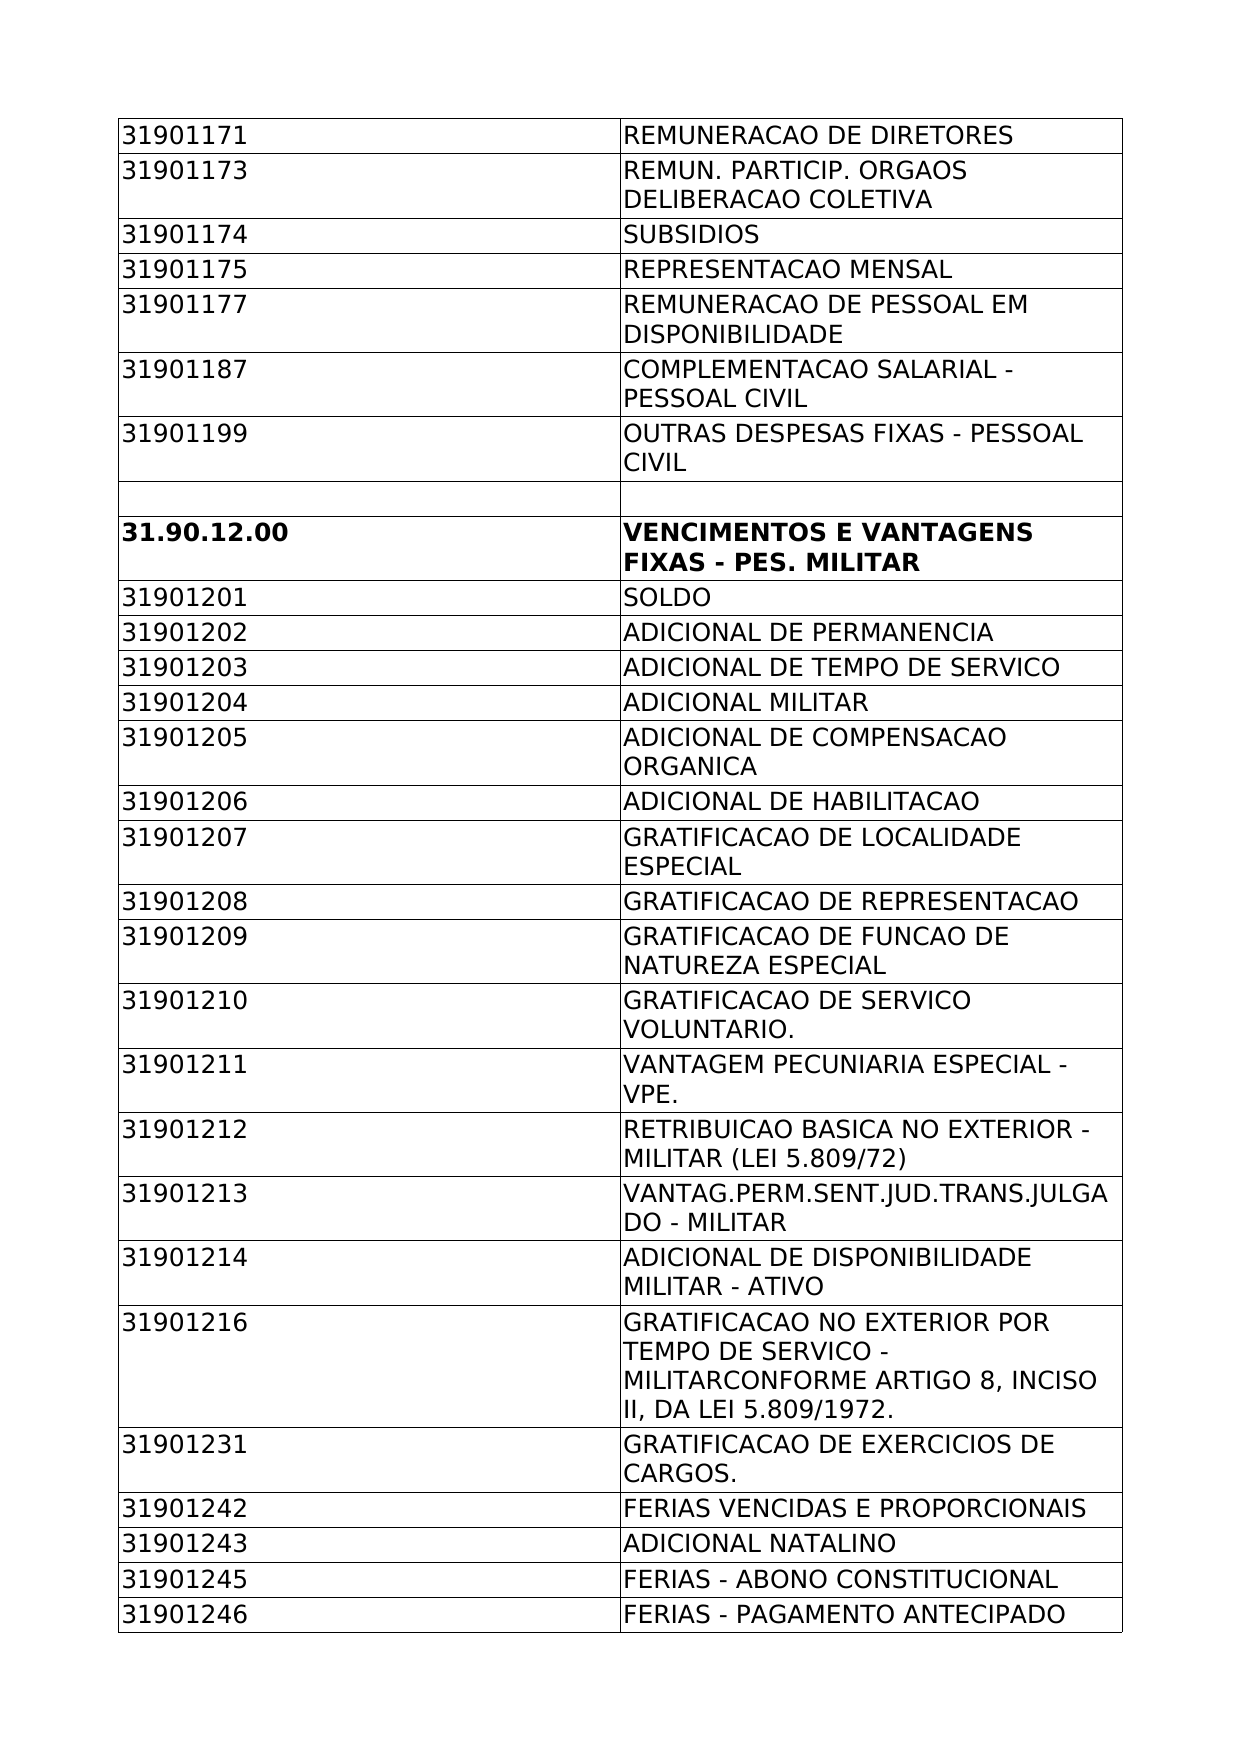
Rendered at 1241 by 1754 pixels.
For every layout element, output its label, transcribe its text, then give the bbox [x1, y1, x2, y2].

table_cell REMUNERACAO DE DIRETORES [621, 119, 1122, 153]
table_cell ADICIONAL DE DISPONIBILIDADE MILITAR - ATIVO [621, 1241, 1122, 1305]
table_cell 31901173 [119, 154, 620, 217]
table_cell VENCIMENTOS E VANTAGENS FIXAS - PES. MILITAR [621, 517, 1122, 580]
table_cell GRATIFICACAO DE LOCALIDADE ESPECIAL [621, 821, 1122, 884]
table_cell [621, 482, 1122, 516]
table_cell [119, 482, 620, 516]
table_cell 31901212 [119, 1113, 620, 1176]
table_cell GRATIFICACAO NO EXTERIOR POR TEMPO DE SERVICO - MILITARCONFORME ARTIGO 8, INCISO II, DA LEI 5.809/1972. [621, 1306, 1122, 1427]
table_cell GRATIFICACAO DE REPRESENTACAO [621, 885, 1122, 919]
table_cell 31901242 [119, 1493, 620, 1527]
table_cell REMUNERACAO DE PESSOAL EM DISPONIBILIDADE [621, 289, 1122, 352]
table_cell 31901205 [119, 721, 620, 784]
table_cell GRATIFICACAO DE FUNCAO DE NATUREZA ESPECIAL [621, 920, 1122, 983]
table_cell 31901201 [119, 581, 620, 615]
table_cell 31901243 [119, 1528, 620, 1562]
table_cell SOLDO [621, 581, 1122, 615]
table_cell ADICIONAL DE PERMANENCIA [621, 616, 1122, 650]
table_cell 31901216 [119, 1306, 620, 1427]
table_cell 31901171 [119, 119, 620, 153]
table_cell VANTAG.PERM.SENT.JUD.TRANS.JULGADO - MILITAR [621, 1177, 1122, 1240]
table_cell 31901187 [119, 353, 620, 416]
table_cell GRATIFICACAO DE SERVICO VOLUNTARIO. [621, 984, 1122, 1048]
table_cell SUBSIDIOS [621, 219, 1122, 253]
table_cell 31901209 [119, 920, 620, 983]
table_cell ADICIONAL DE TEMPO DE SERVICO [621, 651, 1122, 685]
table_cell FERIAS - PAGAMENTO ANTECIPADO [621, 1598, 1122, 1632]
table_cell 31901213 [119, 1177, 620, 1240]
table_cell 31901246 [119, 1598, 620, 1632]
table_cell FERIAS - ABONO CONSTITUCIONAL [621, 1563, 1122, 1597]
table_cell 31901199 [119, 417, 620, 481]
table_cell VANTAGEM PECUNIARIA ESPECIAL - VPE. [621, 1049, 1122, 1112]
table_cell 31901210 [119, 984, 620, 1048]
table_cell 31901202 [119, 616, 620, 650]
table_cell ADICIONAL NATALINO [621, 1528, 1122, 1562]
table_cell COMPLEMENTACAO SALARIAL - PESSOAL CIVIL [621, 353, 1122, 416]
table_cell ADICIONAL DE COMPENSACAO ORGANICA [621, 721, 1122, 784]
table_cell 31901214 [119, 1241, 620, 1305]
table_cell 31901175 [119, 254, 620, 288]
table_cell 31901211 [119, 1049, 620, 1112]
table_cell 31901208 [119, 885, 620, 919]
table_cell 31.90.12.00 [119, 517, 620, 580]
table_cell 31901174 [119, 219, 620, 253]
table_cell ADICIONAL DE HABILITACAO [621, 786, 1122, 820]
table_cell 31901204 [119, 686, 620, 720]
table_cell 31901245 [119, 1563, 620, 1597]
table_cell 31901207 [119, 821, 620, 884]
table_cell RETRIBUICAO BASICA NO EXTERIOR - MILITAR (LEI 5.809/72) [621, 1113, 1122, 1176]
table_cell GRATIFICACAO DE EXERCICIOS DE CARGOS. [621, 1428, 1122, 1492]
table_cell OUTRAS DESPESAS FIXAS - PESSOAL CIVIL [621, 417, 1122, 481]
table_cell FERIAS VENCIDAS E PROPORCIONAIS [621, 1493, 1122, 1527]
table_cell ADICIONAL MILITAR [621, 686, 1122, 720]
table_cell 31901206 [119, 786, 620, 820]
table_cell 31901177 [119, 289, 620, 352]
table_cell 31901203 [119, 651, 620, 685]
table_cell REPRESENTACAO MENSAL [621, 254, 1122, 288]
table_cell REMUN. PARTICIP. ORGAOS DELIBERACAO COLETIVA [621, 154, 1122, 217]
table_cell 31901231 [119, 1428, 620, 1492]
